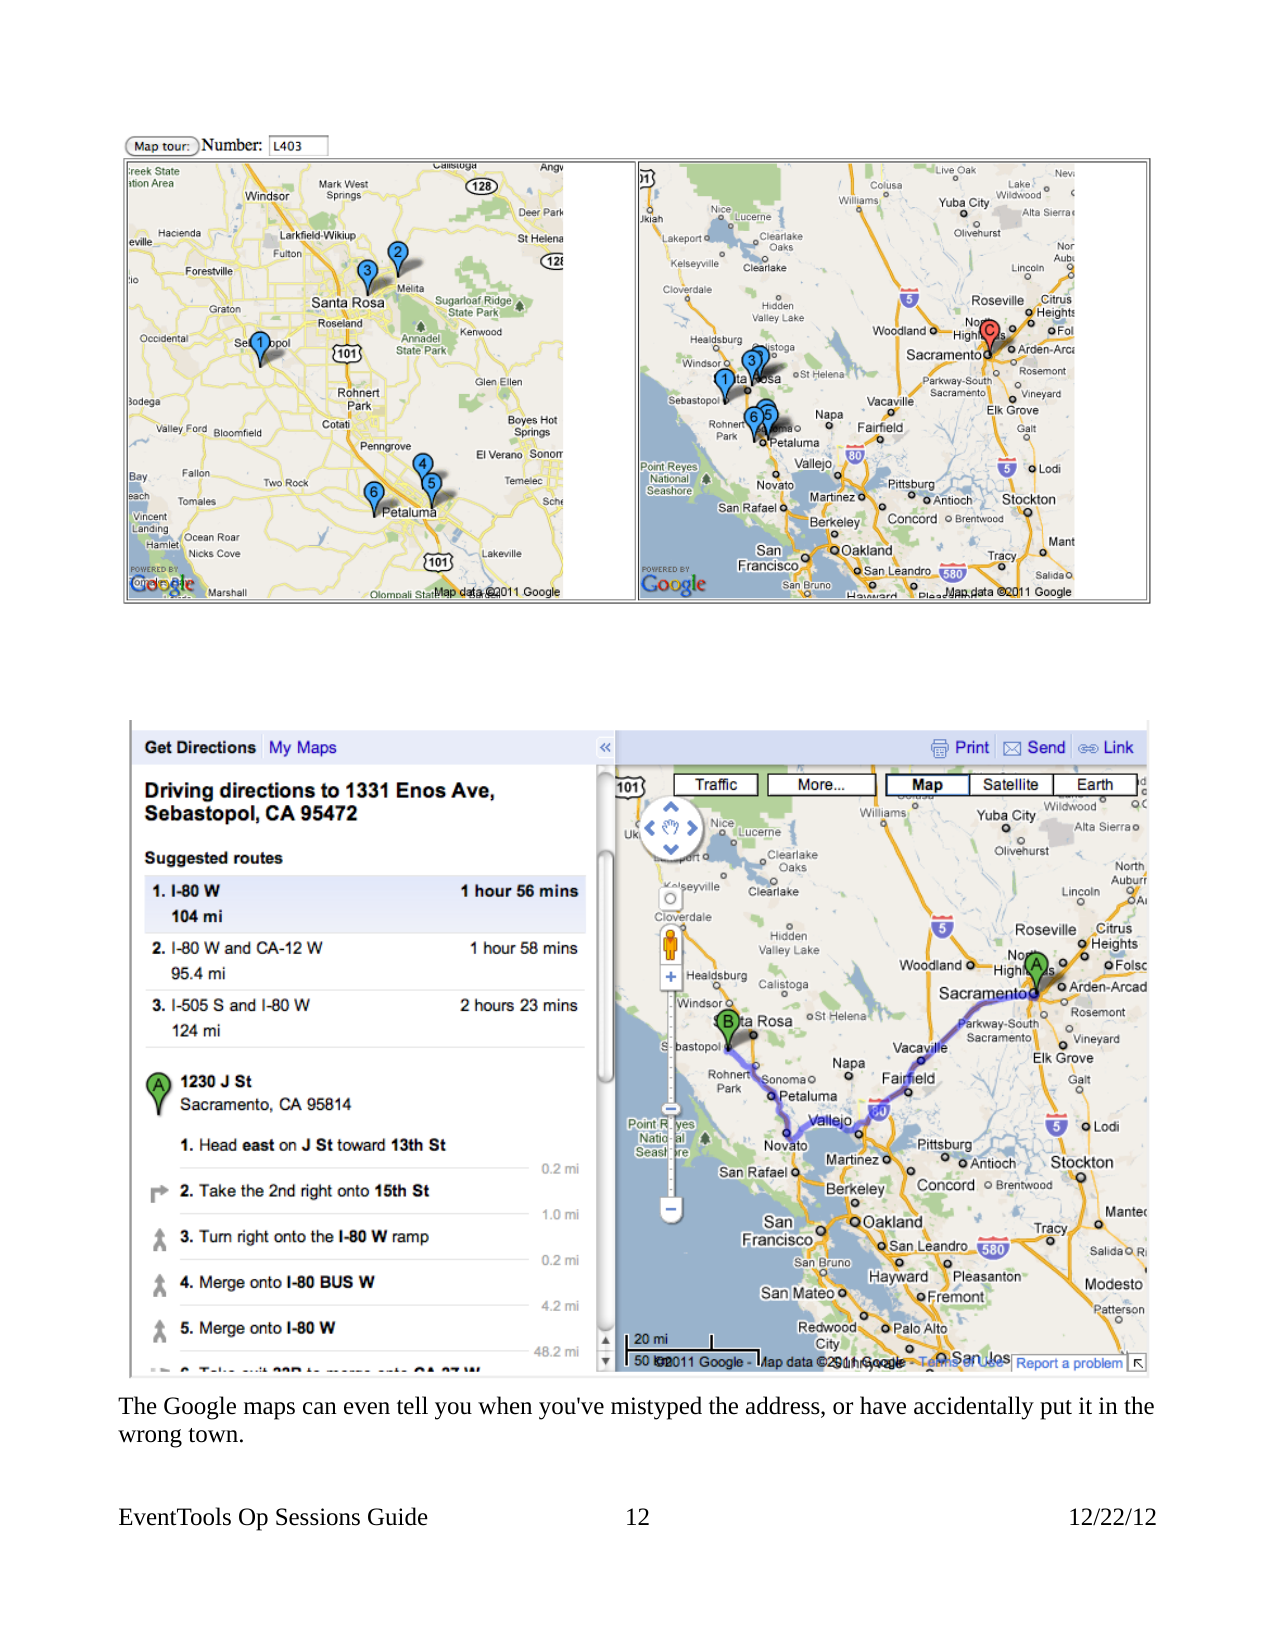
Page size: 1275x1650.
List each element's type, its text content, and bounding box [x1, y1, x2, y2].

text The Google maps can even tell you when you've mistyped the address, or have accidentally put it in the wrong town. [118, 1391, 1157, 1448]
picture [118, 118, 1157, 608]
picture [118, 720, 1157, 1391]
